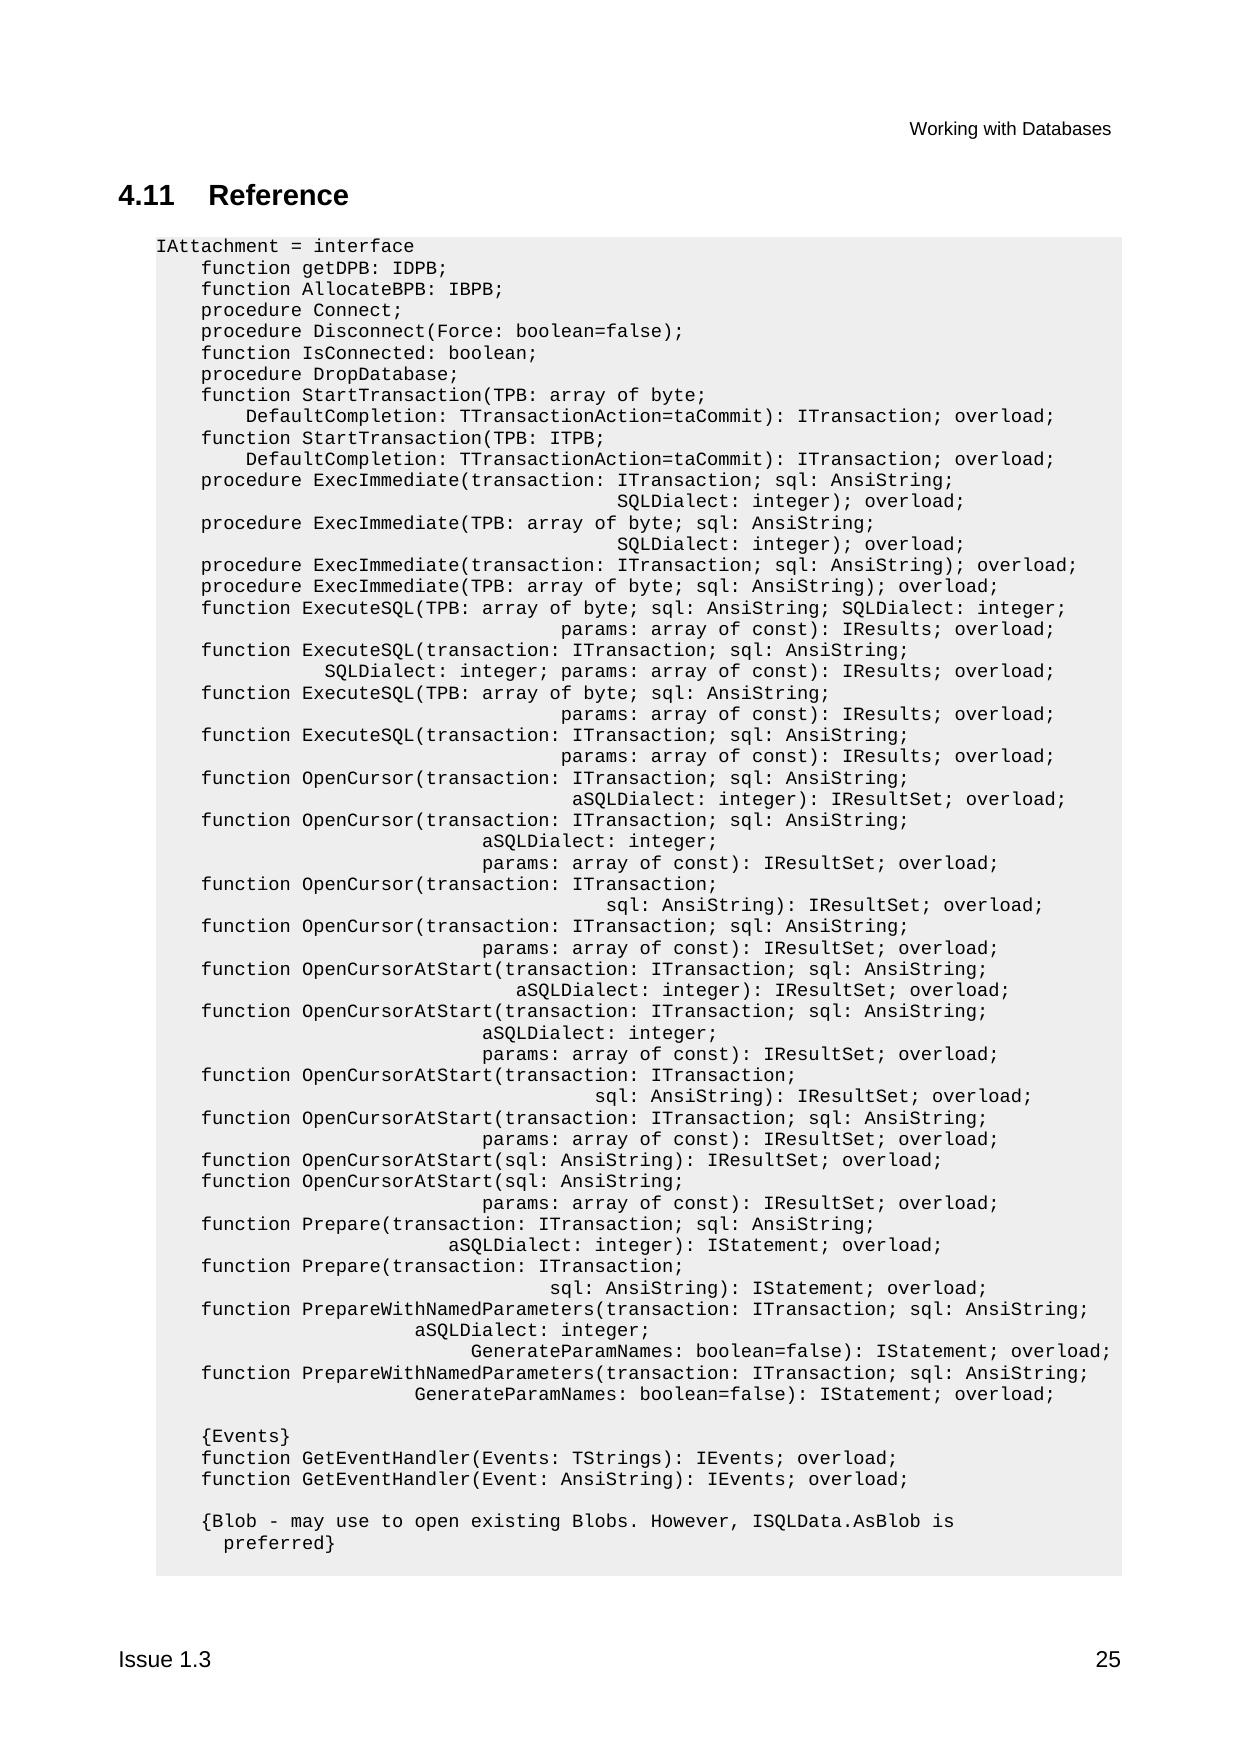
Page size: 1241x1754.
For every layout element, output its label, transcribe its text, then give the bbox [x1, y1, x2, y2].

text SQLDialect: integer); overload; [156, 535, 1122, 556]
text procedure ExecImmediate(TPB: array of byte; sql: AnsiString); overload; [156, 577, 1122, 598]
text params: array of const): IResultSet; overload; [156, 1130, 1122, 1151]
text function PrepareWithNamedParameters(transaction: ITransaction; sql: AnsiString; [156, 1363, 1122, 1385]
text function ExecuteSQL(TPB: array of byte; sql: AnsiString; [156, 683, 1122, 705]
text function ExecuteSQL(TPB: array of byte; sql: AnsiString; SQLDialect: integer; [156, 598, 1122, 620]
text SQLDialect: integer); overload; [156, 492, 1122, 513]
text function OpenCursorAtStart(transaction: ITransaction; sql: AnsiString; [156, 960, 1122, 981]
text {Events} [156, 1427, 1122, 1448]
text GenerateParamNames: boolean=false): IStatement; overload; [156, 1342, 1122, 1363]
text function PrepareWithNamedParameters(transaction: ITransaction; sql: AnsiString; [156, 1300, 1122, 1321]
text procedure ExecImmediate(TPB: array of byte; sql: AnsiString; [156, 513, 1122, 535]
text preferred} [156, 1533, 1122, 1555]
text {Blob - may use to open existing Blobs. However, ISQLData.AsBlob is [156, 1512, 1122, 1533]
text function Prepare(transaction: ITransaction; [156, 1257, 1122, 1278]
text aSQLDialect: integer): IStatement; overload; [156, 1236, 1122, 1257]
text params: array of const): IResultSet; overload; [156, 853, 1122, 875]
text function ExecuteSQL(transaction: ITransaction; sql: AnsiString; [156, 726, 1122, 747]
text function IsConnected: boolean; [156, 343, 1122, 365]
text params: array of const): IResultSet; overload; [156, 1193, 1122, 1215]
text aSQLDialect: integer): IResultSet; overload; [156, 981, 1122, 1002]
text procedure Disconnect(Force: boolean=false); [156, 322, 1122, 343]
text DefaultCompletion: TTransactionAction=taCommit): ITransaction; overload; [156, 450, 1122, 471]
text params: array of const): IResultSet; overload; [156, 938, 1122, 960]
text function OpenCursorAtStart(sql: AnsiString; [156, 1172, 1122, 1193]
text params: array of const): IResults; overload; [156, 747, 1122, 768]
subtitle Reference [118, 178, 1122, 212]
text function OpenCursorAtStart(transaction: ITransaction; [156, 1066, 1122, 1087]
text aSQLDialect: integer): IResultSet; overload; [156, 790, 1122, 811]
text function OpenCursorAtStart(transaction: ITransaction; sql: AnsiString; [156, 1002, 1122, 1023]
text function StartTransaction(TPB: ITPB; [156, 428, 1122, 450]
text GenerateParamNames: boolean=false): IStatement; overload; [156, 1385, 1122, 1406]
text aSQLDialect: integer; [156, 1023, 1122, 1045]
text params: array of const): IResults; overload; [156, 705, 1122, 726]
text aSQLDialect: integer; [156, 832, 1122, 853]
text function OpenCursor(transaction: ITransaction; sql: AnsiString; [156, 811, 1122, 832]
text function getDPB: IDPB; [156, 258, 1122, 280]
text function OpenCursorAtStart(sql: AnsiString): IResultSet; overload; [156, 1151, 1122, 1172]
text function GetEventHandler(Event: AnsiString): IEvents; overload; [156, 1470, 1122, 1491]
text function AllocateBPB: IBPB; [156, 280, 1122, 301]
text function Prepare(transaction: ITransaction; sql: AnsiString; [156, 1215, 1122, 1236]
text function GetEventHandler(Events: TStrings): IEvents; overload; [156, 1448, 1122, 1470]
text function OpenCursor(transaction: ITransaction; sql: AnsiString; [156, 917, 1122, 938]
text params: array of const): IResults; overload; [156, 620, 1122, 641]
text DefaultCompletion: TTransactionAction=taCommit): ITransaction; overload; [156, 407, 1122, 428]
text function OpenCursorAtStart(transaction: ITransaction; sql: AnsiString; [156, 1108, 1122, 1130]
text params: array of const): IResultSet; overload; [156, 1045, 1122, 1066]
text function OpenCursor(transaction: ITransaction; [156, 875, 1122, 896]
text function StartTransaction(TPB: array of byte; [156, 386, 1122, 407]
text function OpenCursor(transaction: ITransaction; sql: AnsiString; [156, 768, 1122, 790]
text procedure Connect; [156, 301, 1122, 322]
text procedure ExecImmediate(transaction: ITransaction; sql: AnsiString; [156, 471, 1122, 492]
text aSQLDialect: integer; [156, 1321, 1122, 1342]
text procedure DropDatabase; [156, 365, 1122, 386]
text procedure ExecImmediate(transaction: ITransaction; sql: AnsiString); overload; [156, 556, 1122, 577]
text sql: AnsiString): IStatement; overload; [156, 1278, 1122, 1300]
text IAttachment = interface [156, 237, 1122, 258]
text function ExecuteSQL(transaction: ITransaction; sql: AnsiString; [156, 641, 1122, 662]
text sql: AnsiString): IResultSet; overload; [156, 1087, 1122, 1108]
text SQLDialect: integer; params: array of const): IResults; overload; [156, 662, 1122, 683]
text sql: AnsiString): IResultSet; overload; [156, 896, 1122, 917]
